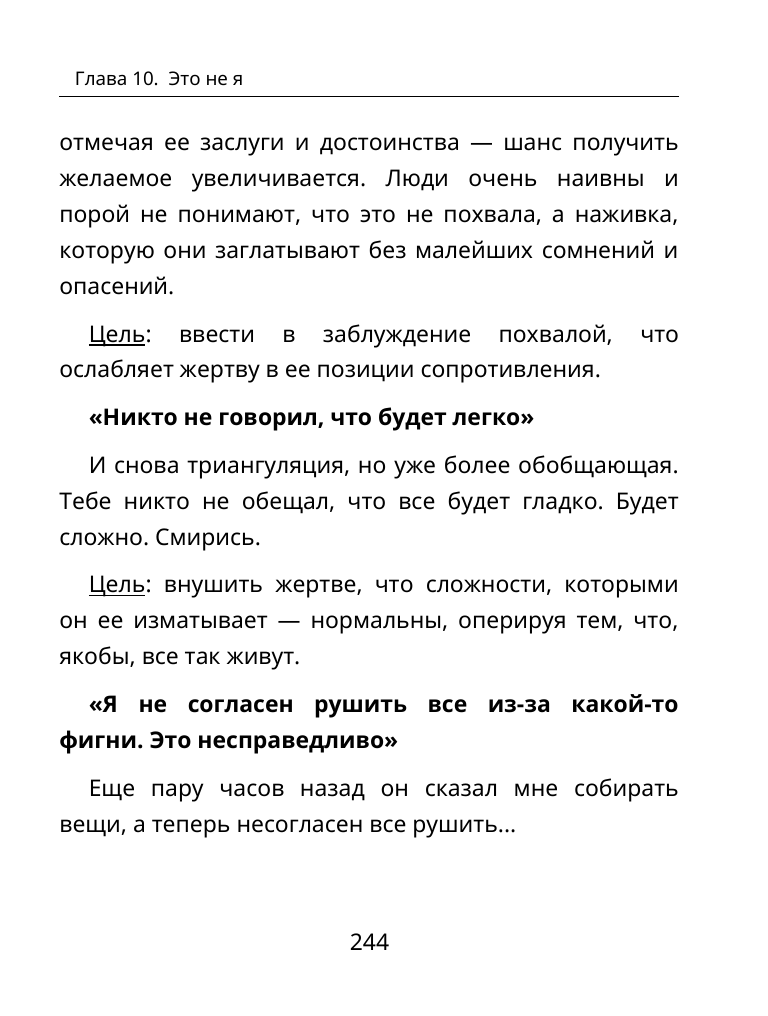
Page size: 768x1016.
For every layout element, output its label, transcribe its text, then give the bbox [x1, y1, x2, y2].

text «Никто не говорил, что будет легко» [59, 401, 679, 432]
text Еще пару часов назад он сказал мне собирать вещи, а теперь несогласен все рушить... [59, 772, 679, 839]
text Цель: ввести в заблуждение похвалой, что ослабляет жертву в ее позиции сопротивления. [59, 317, 679, 385]
text «Я не согласен рушить все из-за какой-то фигни. Это несправедливо» [59, 688, 679, 755]
text И снова триангуляция, но уже более обобщающая. Тебе никто не обещал, что все будет гладко. Будет сложно. Смирись. [59, 449, 679, 552]
text отмечая ее заслуги и достоинства — шанс получить желаемое увеличивается. Люди очень наивны и порой не понимают, что это не похвала, а наживка, которую они заглатывают без малейших сомнений и опасений. [59, 126, 679, 301]
text Цель: внушить жертве, что сложности, которыми он ее изматывает — нормальны, оперируя тем, что, якобы, все так живут. [59, 568, 679, 672]
